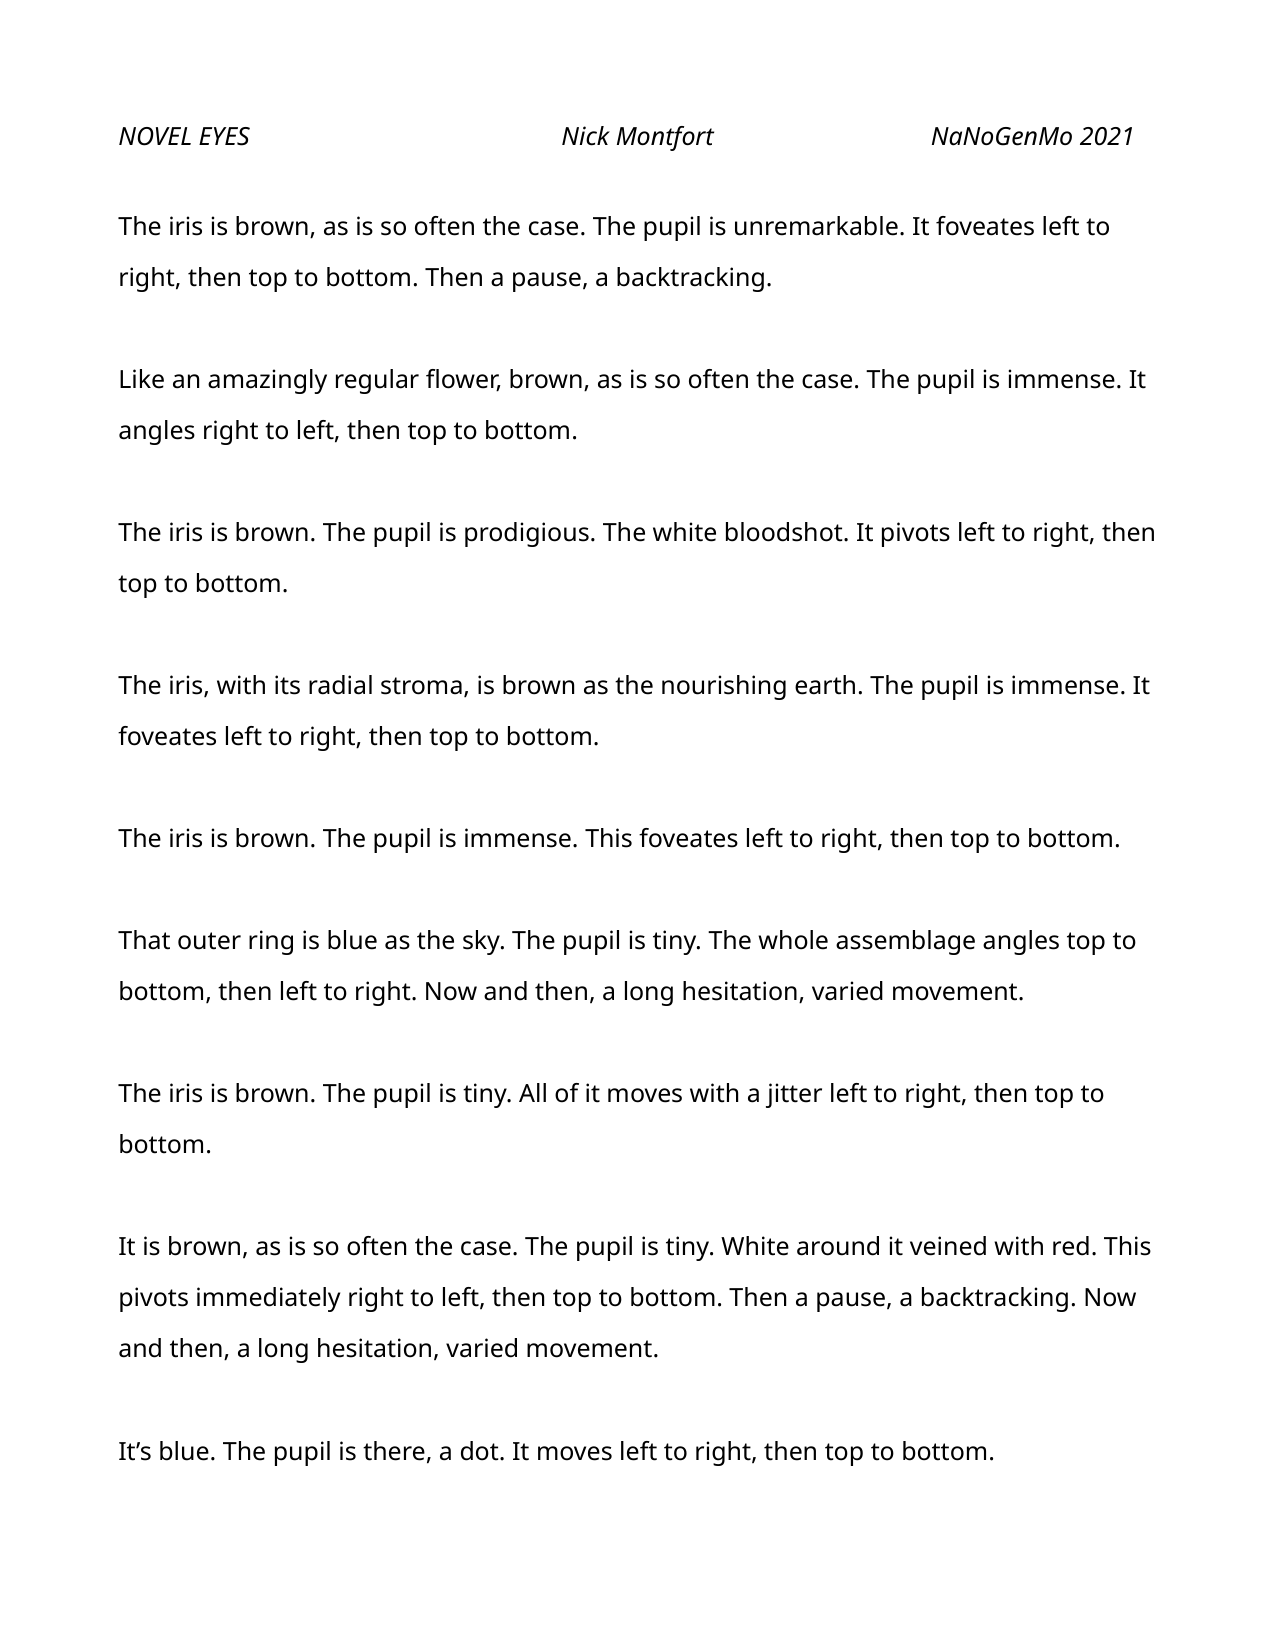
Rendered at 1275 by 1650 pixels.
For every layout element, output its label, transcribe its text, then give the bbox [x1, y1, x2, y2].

text The iris is brown, as is so often the case. The pupil is unremarkable. It foveates left to right, then top to bottom. Then a pause, a backtracking. [118, 208, 1157, 293]
text It is brown, as is so often the case. The pupil is tiny. White around it veined with red. This pivots immediately right to left, then top to bottom. Then a pause, a backtracking. Now and then, a long hesitation, varied movement. [118, 1229, 1157, 1365]
text The iris is brown. The pupil is immense. This foveates left to right, then top to bottom. [118, 821, 1157, 855]
text That outer ring is blue as the sky. The pupil is tiny. The whole assemblage angles top to bottom, then left to right. Now and then, a long hesitation, varied movement. [118, 923, 1157, 1008]
text The iris is brown. The pupil is prodigious. The white bloodshot. It pivots left to right, then top to bottom. [118, 514, 1157, 599]
text Like an amazingly regular flower, brown, as is so often the case. The pupil is immense. It angles right to left, then top to bottom. [118, 361, 1157, 446]
text The iris, with its radial stroma, is brown as the nourishing earth. The pupil is immense. It foveates left to right, then top to bottom. [118, 667, 1157, 753]
text The iris is brown. The pupil is tiny. All of it moves with a jitter left to right, then top to bottom. [118, 1076, 1157, 1161]
text It’s blue. The pupil is there, a dot. It moves left to right, then top to bottom. [118, 1433, 1157, 1467]
